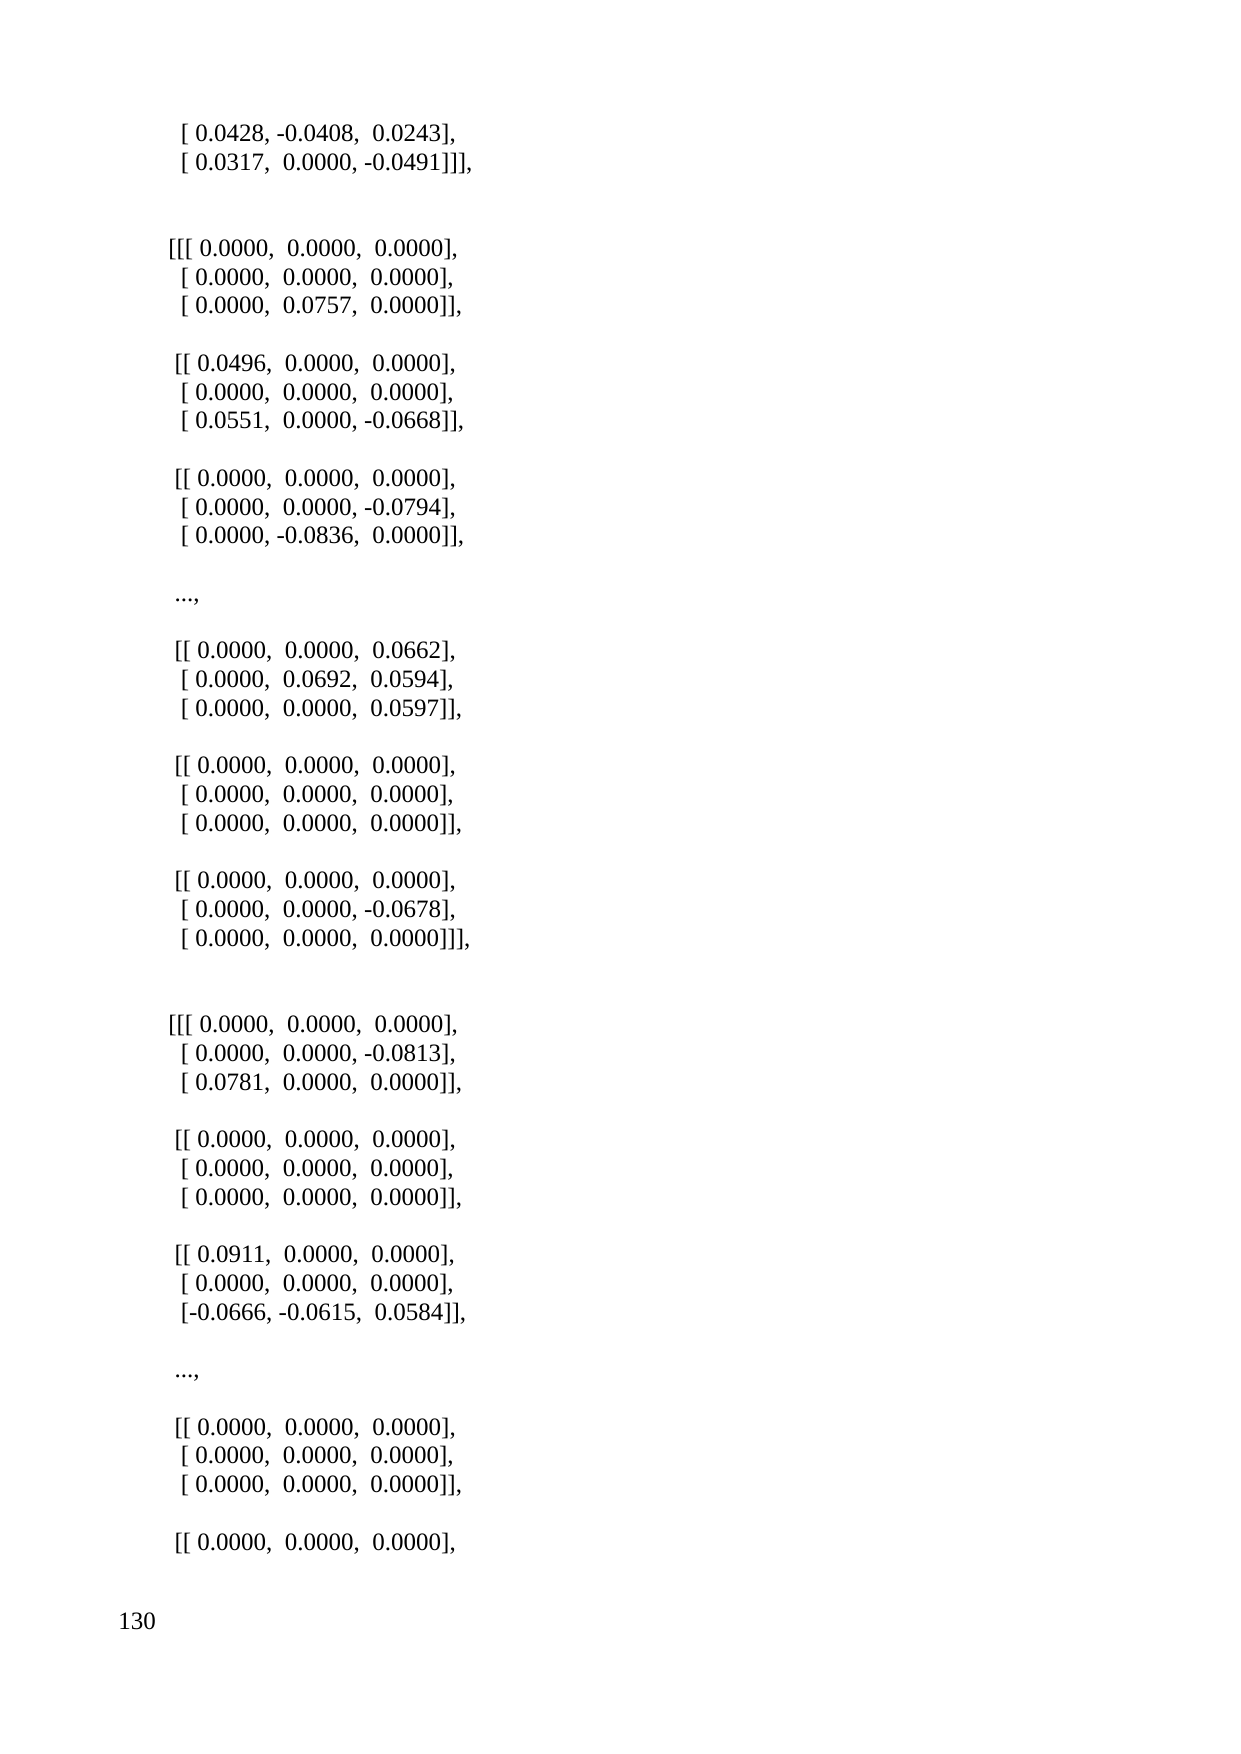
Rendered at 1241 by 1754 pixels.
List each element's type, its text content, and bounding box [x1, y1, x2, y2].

text [ 0.0000, 0.0000, -0.0813], [118, 1038, 1122, 1067]
text [[ 0.0000, 0.0000, 0.0000], [118, 1412, 1122, 1441]
text [ 0.0000, 0.0000, 0.0000], [118, 1153, 1122, 1182]
text [ 0.0000, 0.0000, -0.0794], [118, 492, 1122, 521]
text [[ 0.0496, 0.0000, 0.0000], [118, 348, 1122, 377]
text [ 0.0428, -0.0408, 0.0243], [118, 118, 1122, 147]
text ..., [118, 1354, 1122, 1383]
text [ 0.0000, 0.0000, 0.0597]], [118, 693, 1122, 722]
text [ 0.0000, 0.0000, -0.0678], [118, 894, 1122, 923]
text [ 0.0000, -0.0836, 0.0000]], [118, 521, 1122, 549]
text [[ 0.0000, 0.0000, 0.0000], [118, 463, 1122, 492]
text [ 0.0000, 0.0000, 0.0000], [118, 262, 1122, 291]
text [ 0.0000, 0.0000, 0.0000]], [118, 1182, 1122, 1211]
text [[ 0.0000, 0.0000, 0.0000], [118, 1124, 1122, 1153]
text [ 0.0000, 0.0000, 0.0000], [118, 1441, 1122, 1469]
text [[ 0.0000, 0.0000, 0.0000], [118, 1527, 1122, 1556]
text [-0.0666, -0.0615, 0.0584]], [118, 1297, 1122, 1326]
text [ 0.0000, 0.0000, 0.0000], [118, 377, 1122, 406]
text [ 0.0000, 0.0000, 0.0000]], [118, 808, 1122, 837]
text [[ 0.0000, 0.0000, 0.0000], [118, 751, 1122, 779]
text [ 0.0781, 0.0000, 0.0000]], [118, 1067, 1122, 1096]
text [[[ 0.0000, 0.0000, 0.0000], [118, 233, 1122, 262]
text ..., [118, 578, 1122, 607]
text [[[ 0.0000, 0.0000, 0.0000], [118, 1009, 1122, 1038]
text [ 0.0000, 0.0000, 0.0000], [118, 779, 1122, 808]
text [ 0.0000, 0.0000, 0.0000], [118, 1268, 1122, 1297]
text [ 0.0317, 0.0000, -0.0491]]], [118, 147, 1122, 176]
text [ 0.0000, 0.0000, 0.0000]], [118, 1469, 1122, 1498]
text [ 0.0551, 0.0000, -0.0668]], [118, 406, 1122, 434]
text [ 0.0000, 0.0757, 0.0000]], [118, 291, 1122, 319]
text [[ 0.0911, 0.0000, 0.0000], [118, 1239, 1122, 1268]
text [ 0.0000, 0.0692, 0.0594], [118, 664, 1122, 693]
text [ 0.0000, 0.0000, 0.0000]]], [118, 923, 1122, 952]
text [[ 0.0000, 0.0000, 0.0662], [118, 636, 1122, 664]
text [[ 0.0000, 0.0000, 0.0000], [118, 866, 1122, 894]
